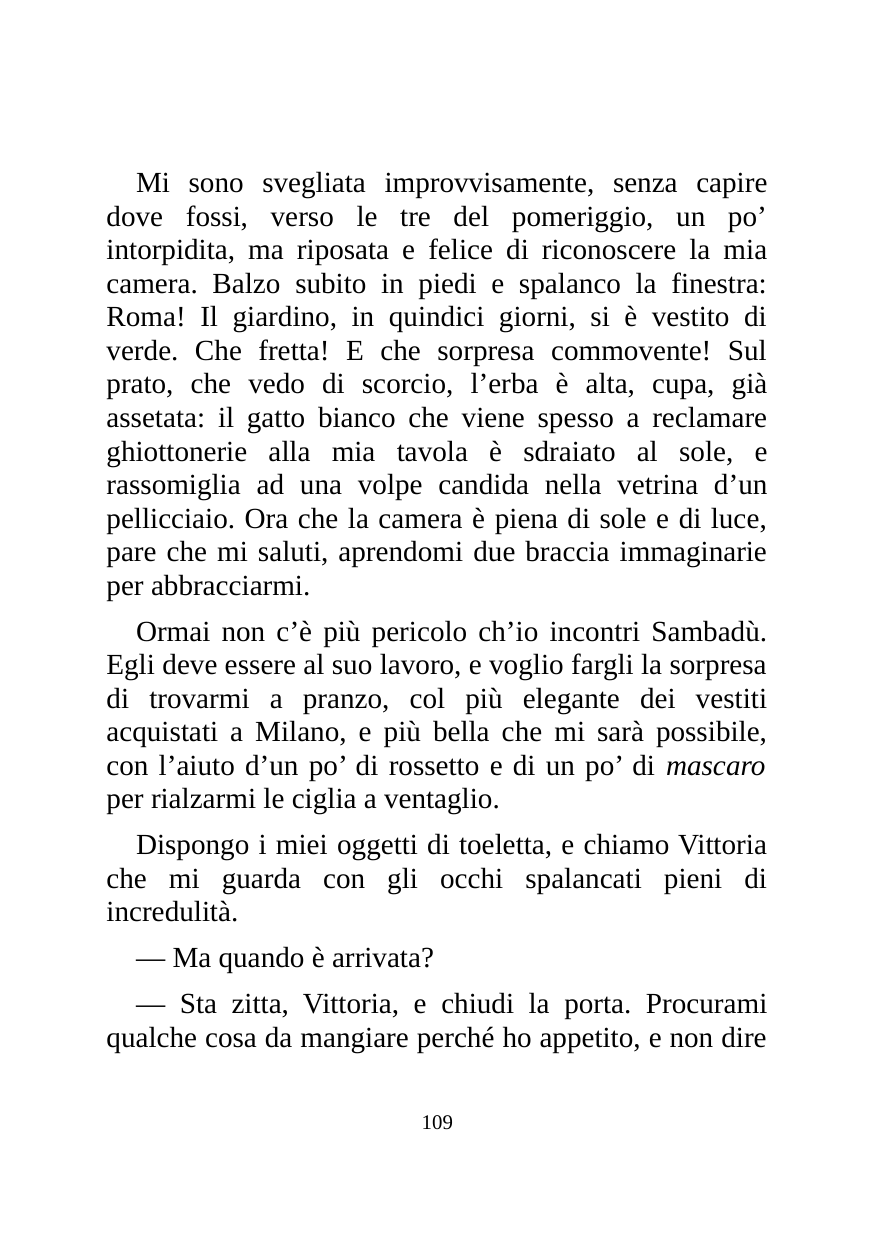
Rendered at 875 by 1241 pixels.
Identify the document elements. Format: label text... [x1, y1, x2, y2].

text Mi sono svegliata improvvisamente, senza capire dove fossi, verso le tre del pomeriggio, un po’ intorpidita, ma riposata e felice di riconoscere la mia camera. Balzo subito in piedi e spalanco la finestra: Roma! Il giardino, in quindici giorni, si è vestito di verde. Che fretta! E che sorpresa commovente! Sul prato, che vedo di scorcio, l’erba è alta, cupa, già assetata: il gatto bianco che viene spesso a reclamare ghiottonerie alla mia tavola è sdraiato al sole, e rassomiglia ad una volpe candida nella vetrina d’un pellicciaio. Ora che la camera è piena di sole e di luce, pare che mi saluti, aprendomi due braccia immaginarie per abbracciarmi. [106, 165, 768, 601]
text Dispongo i miei oggetti di toeletta, e chiamo Vittoria che mi guarda con gli occhi spalancati pieni di incredulità. [106, 827, 768, 928]
text — Ma quando è arrivata? [106, 941, 768, 974]
text — Sta zitta, Vittoria, e chiudi la porta. Procurami qualche cosa da mangiare perché ho appetito, e non dire [106, 987, 768, 1054]
text Ormai non c’è più pericolo ch’io incontri Sambadù. Egli deve essere al suo lavoro, e voglio fargli la sorpresa di trovarmi a pranzo, col più elegante dei vestiti acquistati a Milano, e più bella che mi sarà possibile, con l’aiuto d’un po’ di rossetto e di un po’ di mascaro per rialzarmi le ciglia a ventaglio. [106, 614, 768, 815]
